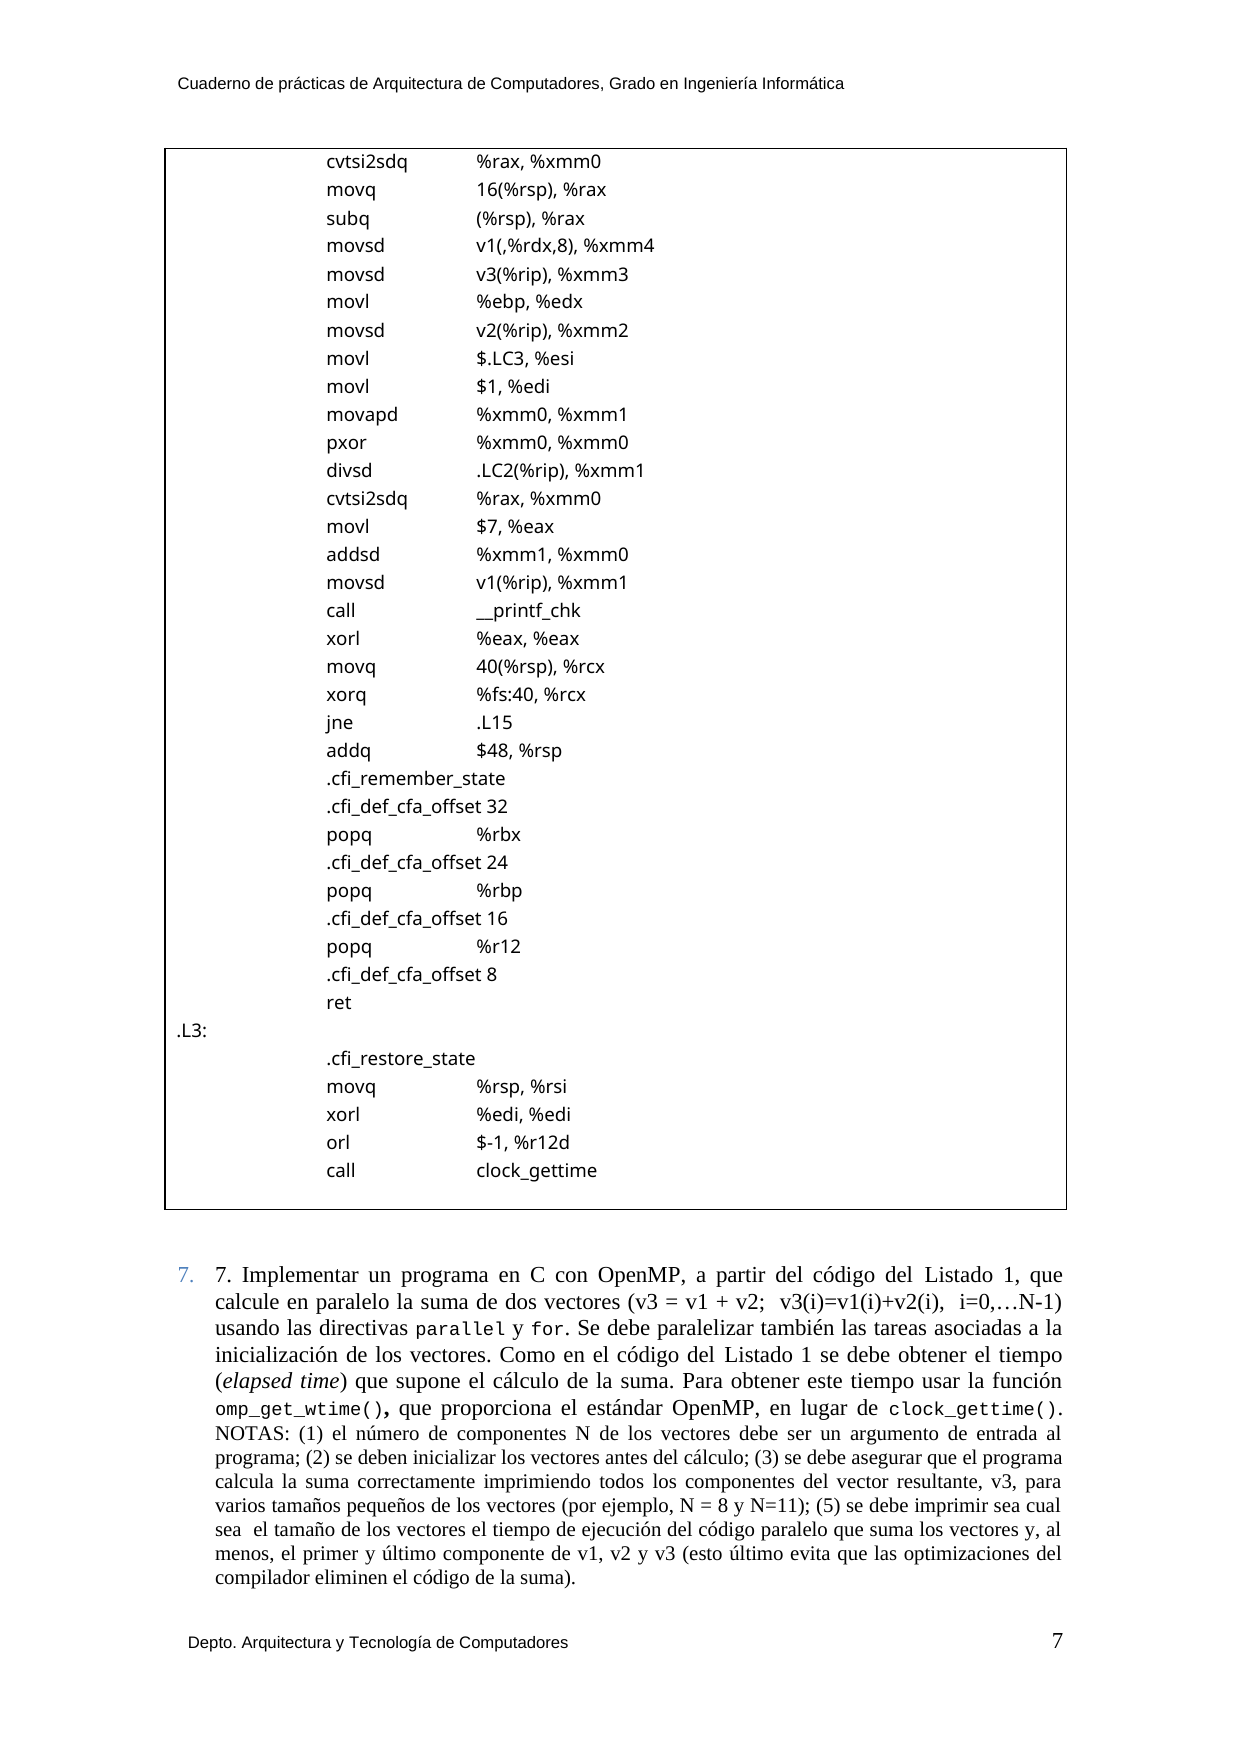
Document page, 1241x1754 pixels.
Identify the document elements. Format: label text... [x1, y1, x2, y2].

list 7. Implementar un programa en C con OpenMP, a partir del código del Listado 1, que calcule en paralelo la suma de dos vectores (v3 = v1 + v2; v3(i)=v1(i)+v2(i), i=0,…N-1) usando las directivas parallel y for. Se debe paralelizar también las tareas asociadas a la inicialización de los vectores. Como en el código del Listado 1 se debe obtener el tiempo (elapsed time) que supone el cálculo de la suma. Para obtener este tiempo usar la función omp_get_wtime(), que proporciona el estándar OpenMP, en lugar de clock_gettime(). NOTAS: (1) el número de componentes N de los vectores debe ser un argumento de entrada al programa; (2) se deben inicializar los vectores antes del cálculo; (3) se debe asegurar que el programa calcula la suma correctamente imprimiendo todos los componentes del vector resultante, v3, para varios tamaños pequeños de los vectores (por ejemplo, N = 8 y N=11); (5) se debe imprimir sea cual sea el tamaño de los vectores el tiempo de ejecución del código paralelo que suma los vectores y, al menos, el primer y último componente de v1, v2 y v3 (esto último evita que las optimizaciones del compilador eliminen el código de la suma). [177, 1262, 1063, 1589]
table_header cvtsi2sdq %rax, %xmm0 movq 16(%rsp), %rax subq (%rsp), %rax movsd v1(,%rdx,8), %xmm4 movsd v3(%rip), %xmm3 movl %ebp, %edx movsd v2(%rip), %xmm2 movl $.LC3, %esi movl $1, %edi movapd %xmm0, %xmm1 pxor %xmm0, %xmm0 divsd .LC2(%rip), %xmm1 cvtsi2sdq %rax, %xmm0 movl $7, %eax addsd %xmm1, %xmm0 movsd v1(%rip), %xmm1 call __printf_chk xorl %eax, %eax movq 40(%rsp), %rcx xorq %fs:40, %rcx jne .L15 addq $48, %rsp .cfi_remember_state .cfi_def_cfa_offset 32 popq %rbx .cfi_def_cfa_offset 24 popq %rbp .cfi_def_cfa_offset 16 popq %r12 .cfi_def_cfa_offset 8 ret .L3: .cfi_restore_state movq %rsp, %rsi xorl %edi, %edi orl $-1, %r12d call clock_gettime [166, 149, 1066, 1209]
